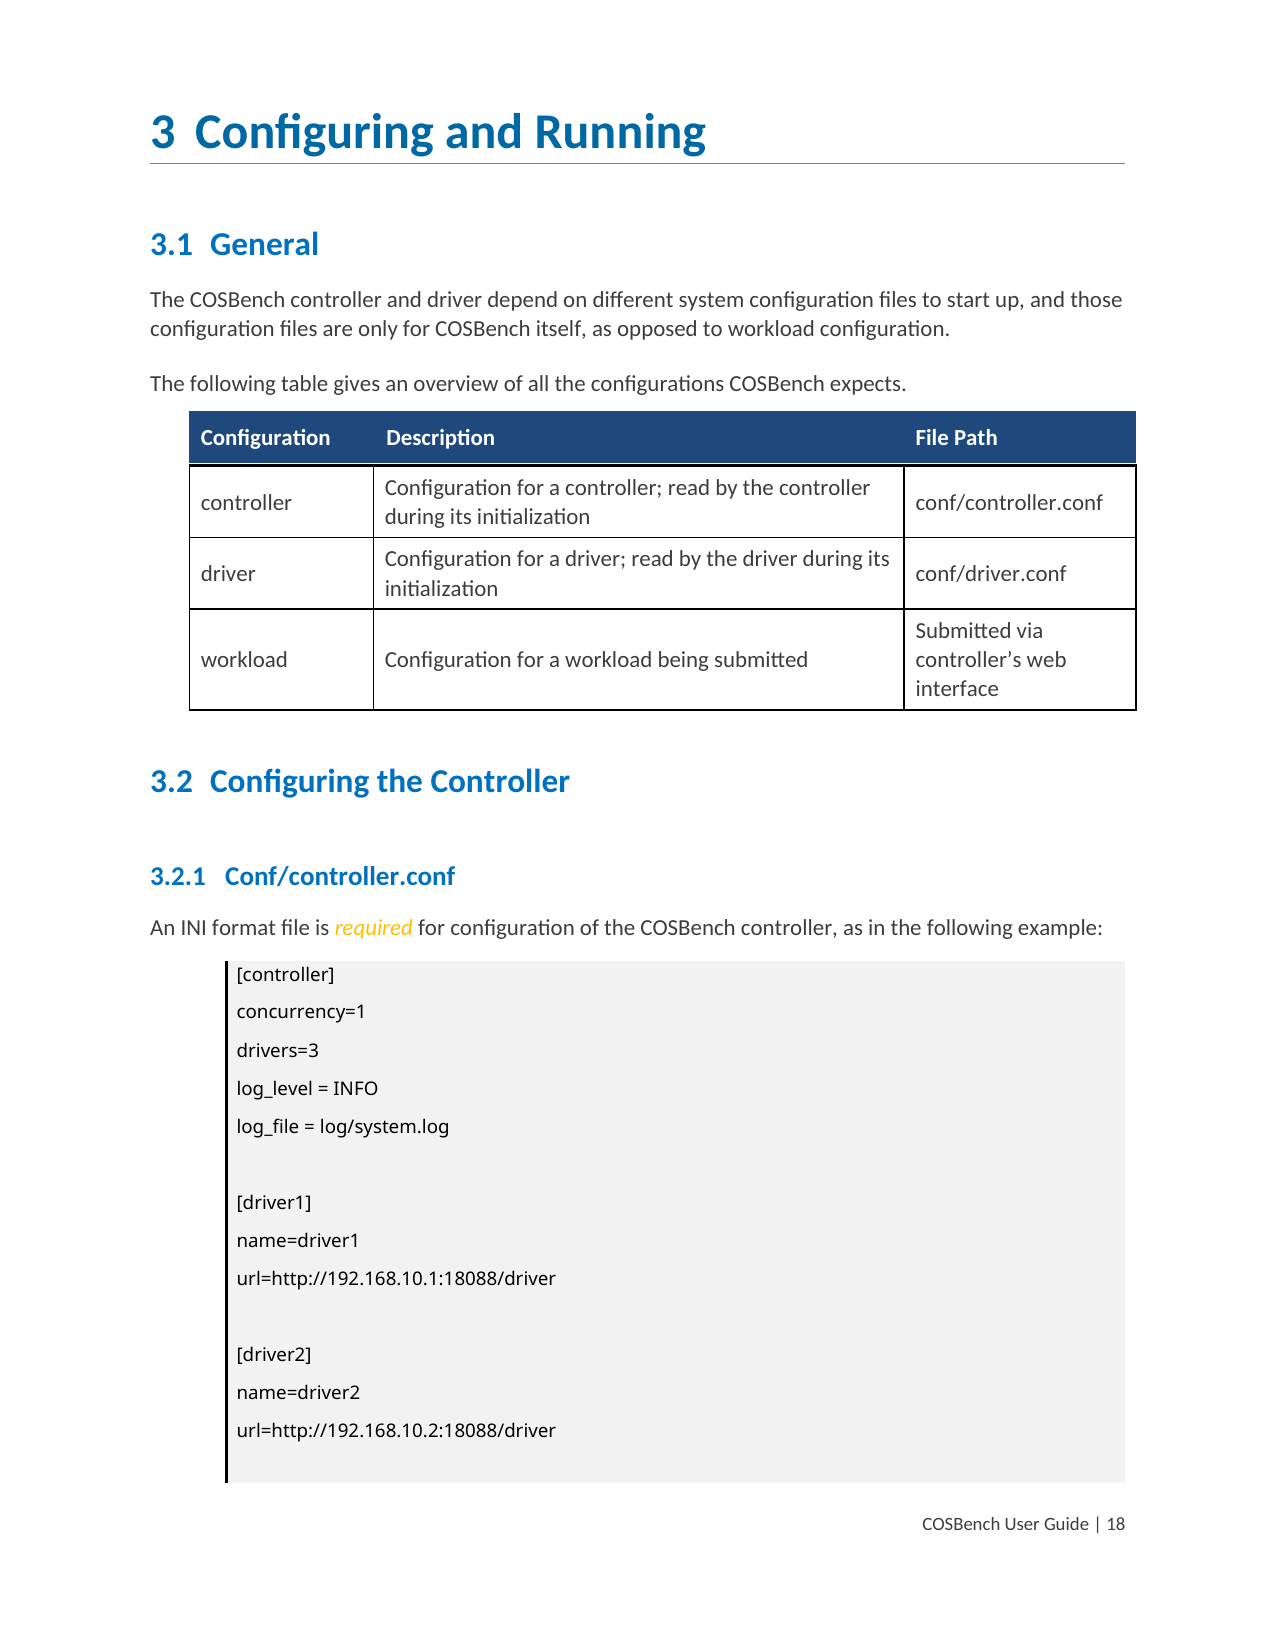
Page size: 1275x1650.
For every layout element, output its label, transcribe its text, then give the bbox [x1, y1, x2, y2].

text log_file = log/system.log [228, 1113, 1125, 1138]
text The following table gives an overview of all the configurations COSBench expects. [150, 369, 1125, 397]
text url=http://192.168.10.2:18088/driver [228, 1417, 1125, 1443]
table_cell controller [190, 467, 373, 537]
table_cell workload [190, 610, 373, 709]
table_cell Configuration for a controller; read by the controller during its initialization [374, 467, 903, 537]
table_cell driver [190, 538, 373, 608]
subtitle Configuring and Running [150, 100, 1125, 163]
text [driver1] [228, 1189, 1125, 1214]
text [controller] [228, 961, 1125, 986]
subtitle Configuring the Controller [150, 760, 1125, 801]
subtitle General [150, 223, 1125, 264]
text drivers=3 [228, 1037, 1125, 1062]
text concurrency=1 [228, 999, 1125, 1024]
text name=driver2 [228, 1379, 1125, 1404]
text An INI format file is required for configuration of the COSBench controller, as in the following example: [150, 913, 1125, 941]
text name=driver1 [228, 1227, 1125, 1252]
text log_level = INFO [228, 1075, 1125, 1100]
table_cell Configuration for a workload being submitted [374, 610, 903, 709]
text url=http://192.168.10.1:18088/driver [228, 1265, 1125, 1291]
table_header Description [373, 411, 904, 463]
subtitle Conf/controller.conf [150, 859, 1125, 892]
table_cell conf/driver.conf [905, 538, 1135, 608]
table_cell Configuration for a driver; read by the driver during its initialization [374, 538, 903, 608]
text [driver2] [228, 1341, 1125, 1367]
table_cell Submitted via controller’s web interface [905, 610, 1135, 709]
table_header Configuration [189, 411, 373, 463]
table_cell conf/controller.conf [905, 467, 1135, 537]
table_header File Path [904, 411, 1136, 463]
text The COSBench controller and driver depend on different system configuration files to start up, and those configuration files are only for COSBench itself, as opposed to workload configuration. [150, 285, 1125, 342]
